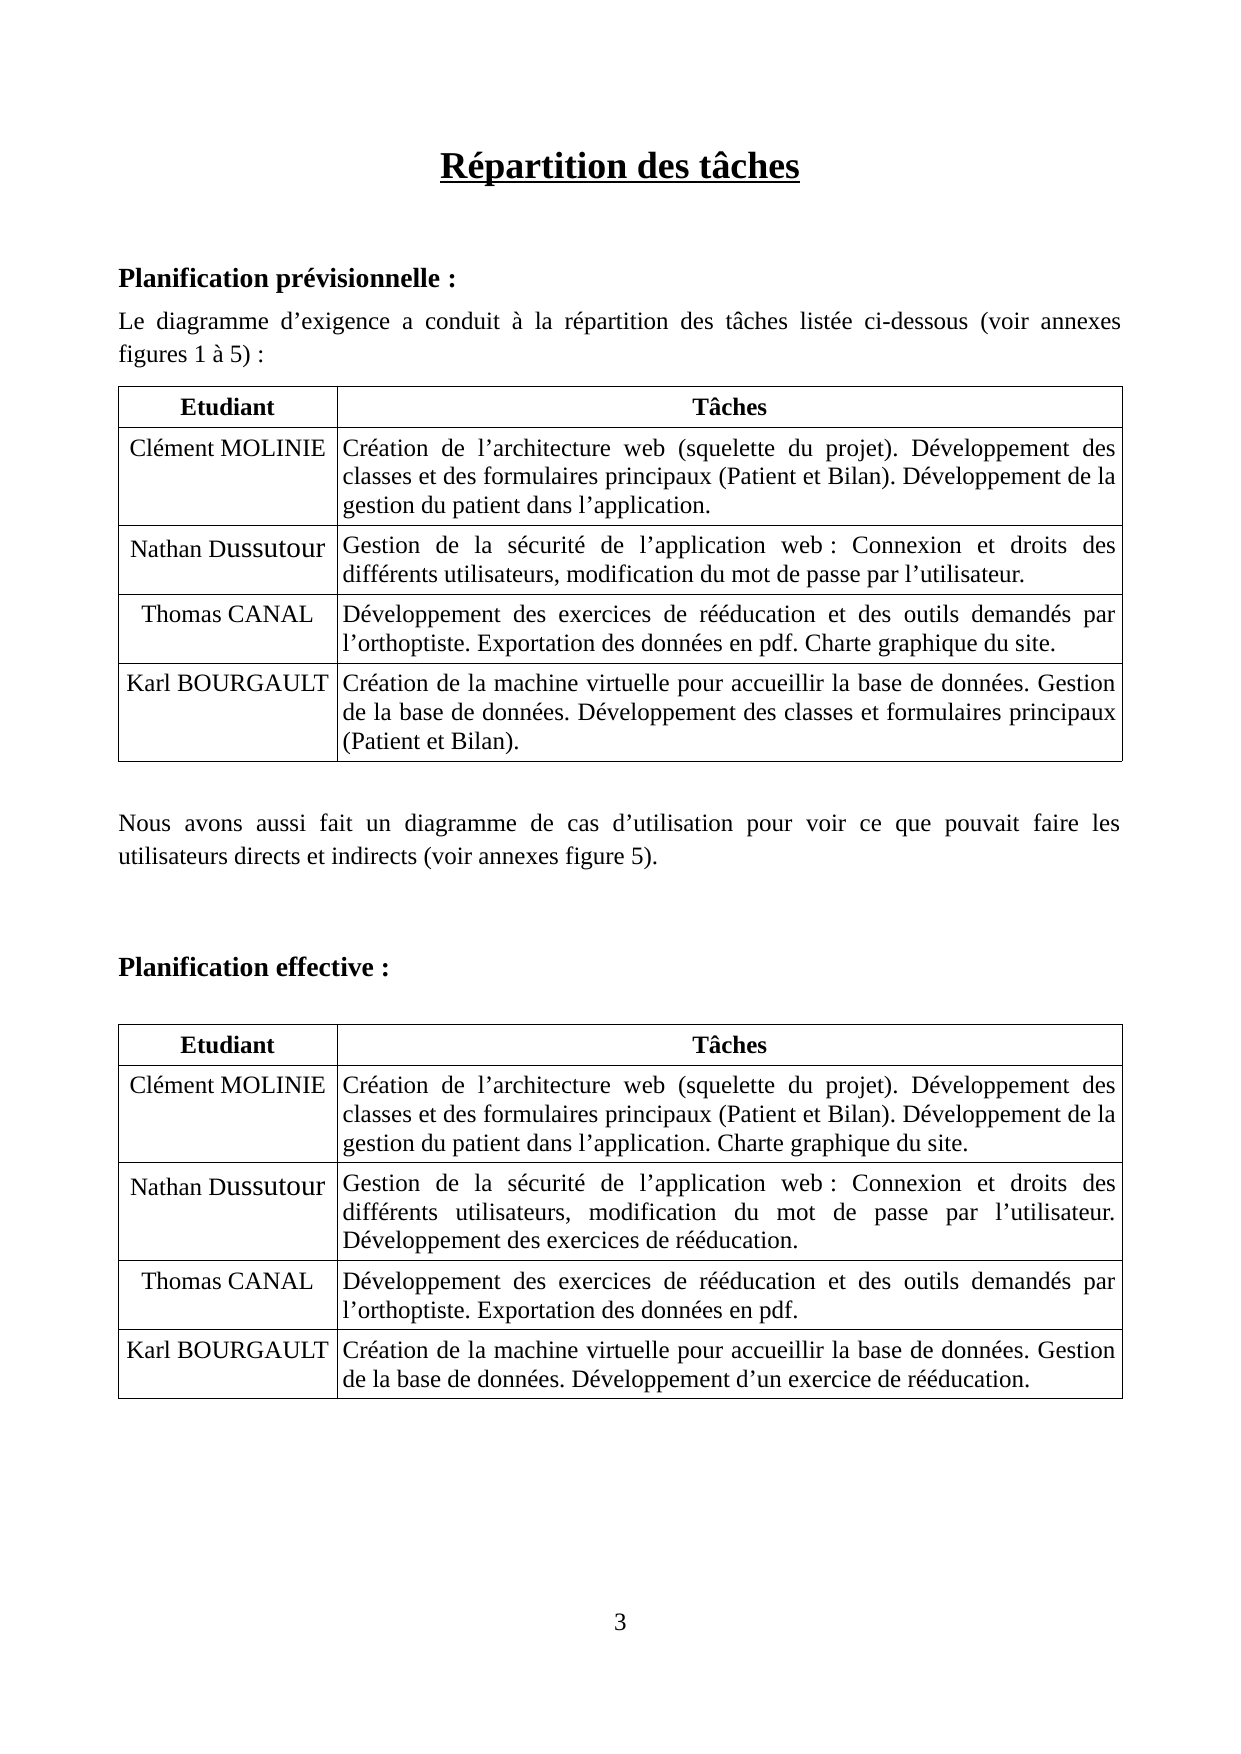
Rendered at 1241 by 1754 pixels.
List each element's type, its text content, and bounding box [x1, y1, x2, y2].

subtitle Répartition des tâches [118, 143, 1122, 187]
table_cell Gestion de la sécurité de l’application web : Connexion et droits des différents utilisateurs, modification du mot de passe par l’utilisateur. Développement des exercices de rééducation. [338, 1163, 1122, 1260]
table_cell Karl BOURGAULT [119, 1330, 337, 1398]
table_cell Développement des exercices de rééducation et des outils demandés par l’orthoptiste. Exportation des données en pdf. [338, 1261, 1122, 1329]
table_cell Création de l’architecture web (squelette du projet). Développement des classes et des formulaires principaux (Patient et Bilan). Développement de la gestion du patient dans l’application. [338, 428, 1122, 524]
table_cell Création de l’architecture web (squelette du projet). Développement des classes et des formulaires principaux (Patient et Bilan). Développement de la gestion du patient dans l’application. Charte graphique du site. [338, 1066, 1122, 1162]
subtitle Planification effective : [118, 951, 1122, 983]
text Le diagramme d’exigence a conduit à la répartition des tâches listée ci-dessous (voir annexes figures 1 à 5) : [118, 306, 1122, 368]
table_cell Thomas CANAL [119, 595, 337, 663]
table_cell Clément MOLINIE [119, 1066, 337, 1162]
text Nous avons aussi fait un diagramme de cas d’utilisation pour voir ce que pouvait faire les utilisateurs directs et indirects (voir annexes figure 5). [118, 808, 1122, 870]
table_cell Gestion de la sécurité de l’application web : Connexion et droits des différents utilisateurs, modification du mot de passe par l’utilisateur. [338, 526, 1122, 594]
table_header Etudiant [119, 1025, 337, 1064]
table_header Etudiant [119, 387, 337, 427]
table_cell Développement des exercices de rééducation et des outils demandés par l’orthoptiste. Exportation des données en pdf. Charte graphique du site. [338, 595, 1122, 663]
table_header Tâches [338, 387, 1122, 427]
table_cell Nathan Dussutour [119, 526, 337, 594]
table_cell Thomas CANAL [119, 1261, 337, 1329]
subtitle Planification prévisionnelle : [118, 261, 1122, 293]
table_header Tâches [338, 1025, 1122, 1064]
table_cell Création de la machine virtuelle pour accueillir la base de données. Gestion de la base de données. Développement des classes et formulaires principaux (Patient et Bilan). [338, 664, 1122, 761]
table_cell Création de la machine virtuelle pour accueillir la base de données. Gestion de la base de données. Développement d’un exercice de rééducation. [338, 1330, 1122, 1398]
table_cell Nathan Dussutour [119, 1163, 337, 1260]
table_cell Karl BOURGAULT [119, 664, 337, 761]
table_cell Clément MOLINIE [119, 428, 337, 524]
